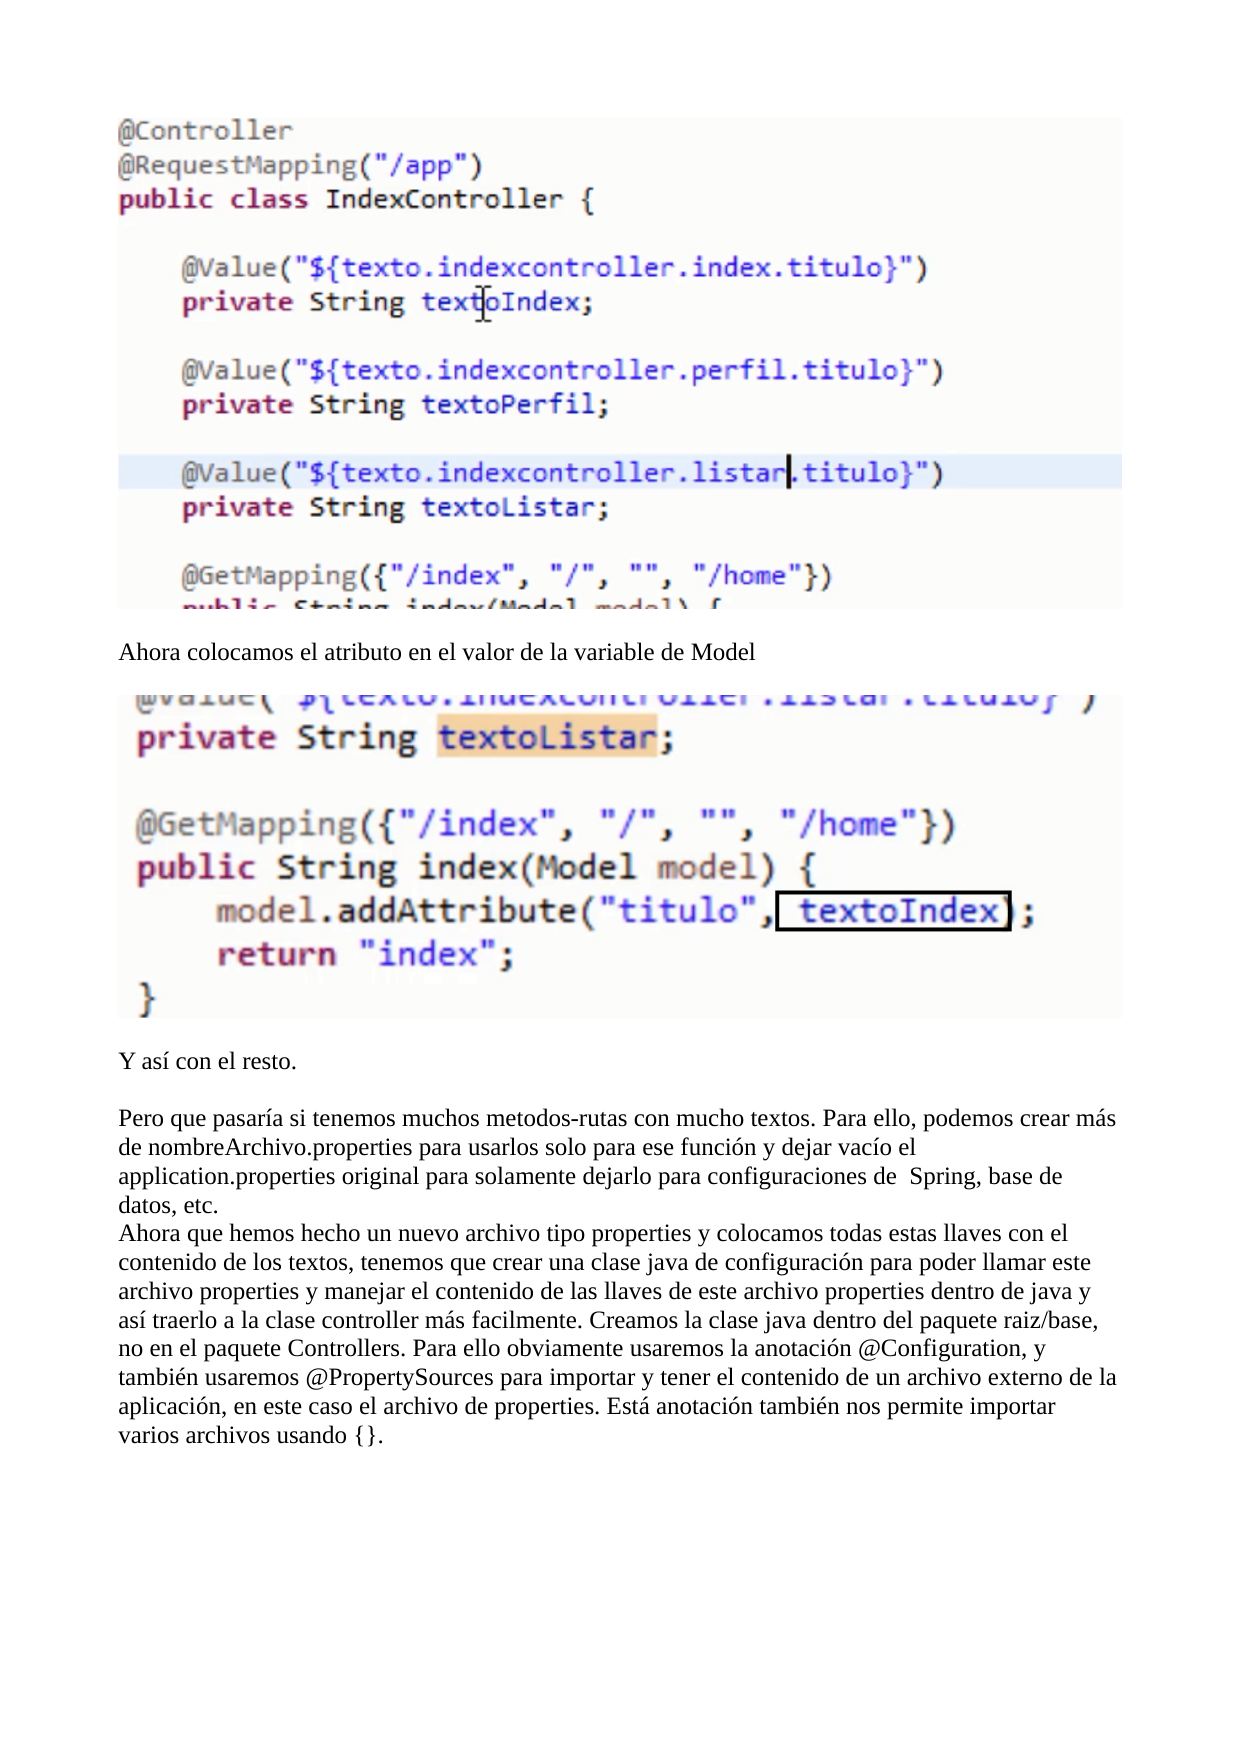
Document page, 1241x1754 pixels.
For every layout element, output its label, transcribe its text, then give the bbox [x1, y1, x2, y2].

text Ahora que hemos hecho un nuevo archivo tipo properties y colocamos todas estas llaves con el contenido de los textos, tenemos que crear una clase java de configuración para poder llamar este archivo properties y manejar el contenido de las llaves de este archivo properties dentro de java y así traerlo a la clase controller más facilmente. Creamos la clase java dentro del paquete raiz/base, no en el paquete Controllers. Para ello obviamente usaremos la anotación @Configuration, y también usaremos @PropertySources para importar y tener el contenido de un archivo externo de la aplicación, en este caso el archivo de properties. Está anotación también nos permite importar varios archivos usando {}. [118, 1218, 1122, 1448]
text Ahora colocamos el atributo en el valor de la variable de Model [118, 637, 1122, 666]
text Pero que pasaría si tenemos muchos metodos-rutas con mucho textos. Para ello, podemos crear más de nombreArchivo.properties para usarlos solo para ese función y dejar vacío el application.properties original para solamente dejarlo para configuraciones de Spring, base de datos, etc. [118, 1103, 1122, 1218]
text Y así con el resto. [118, 1046, 1122, 1075]
